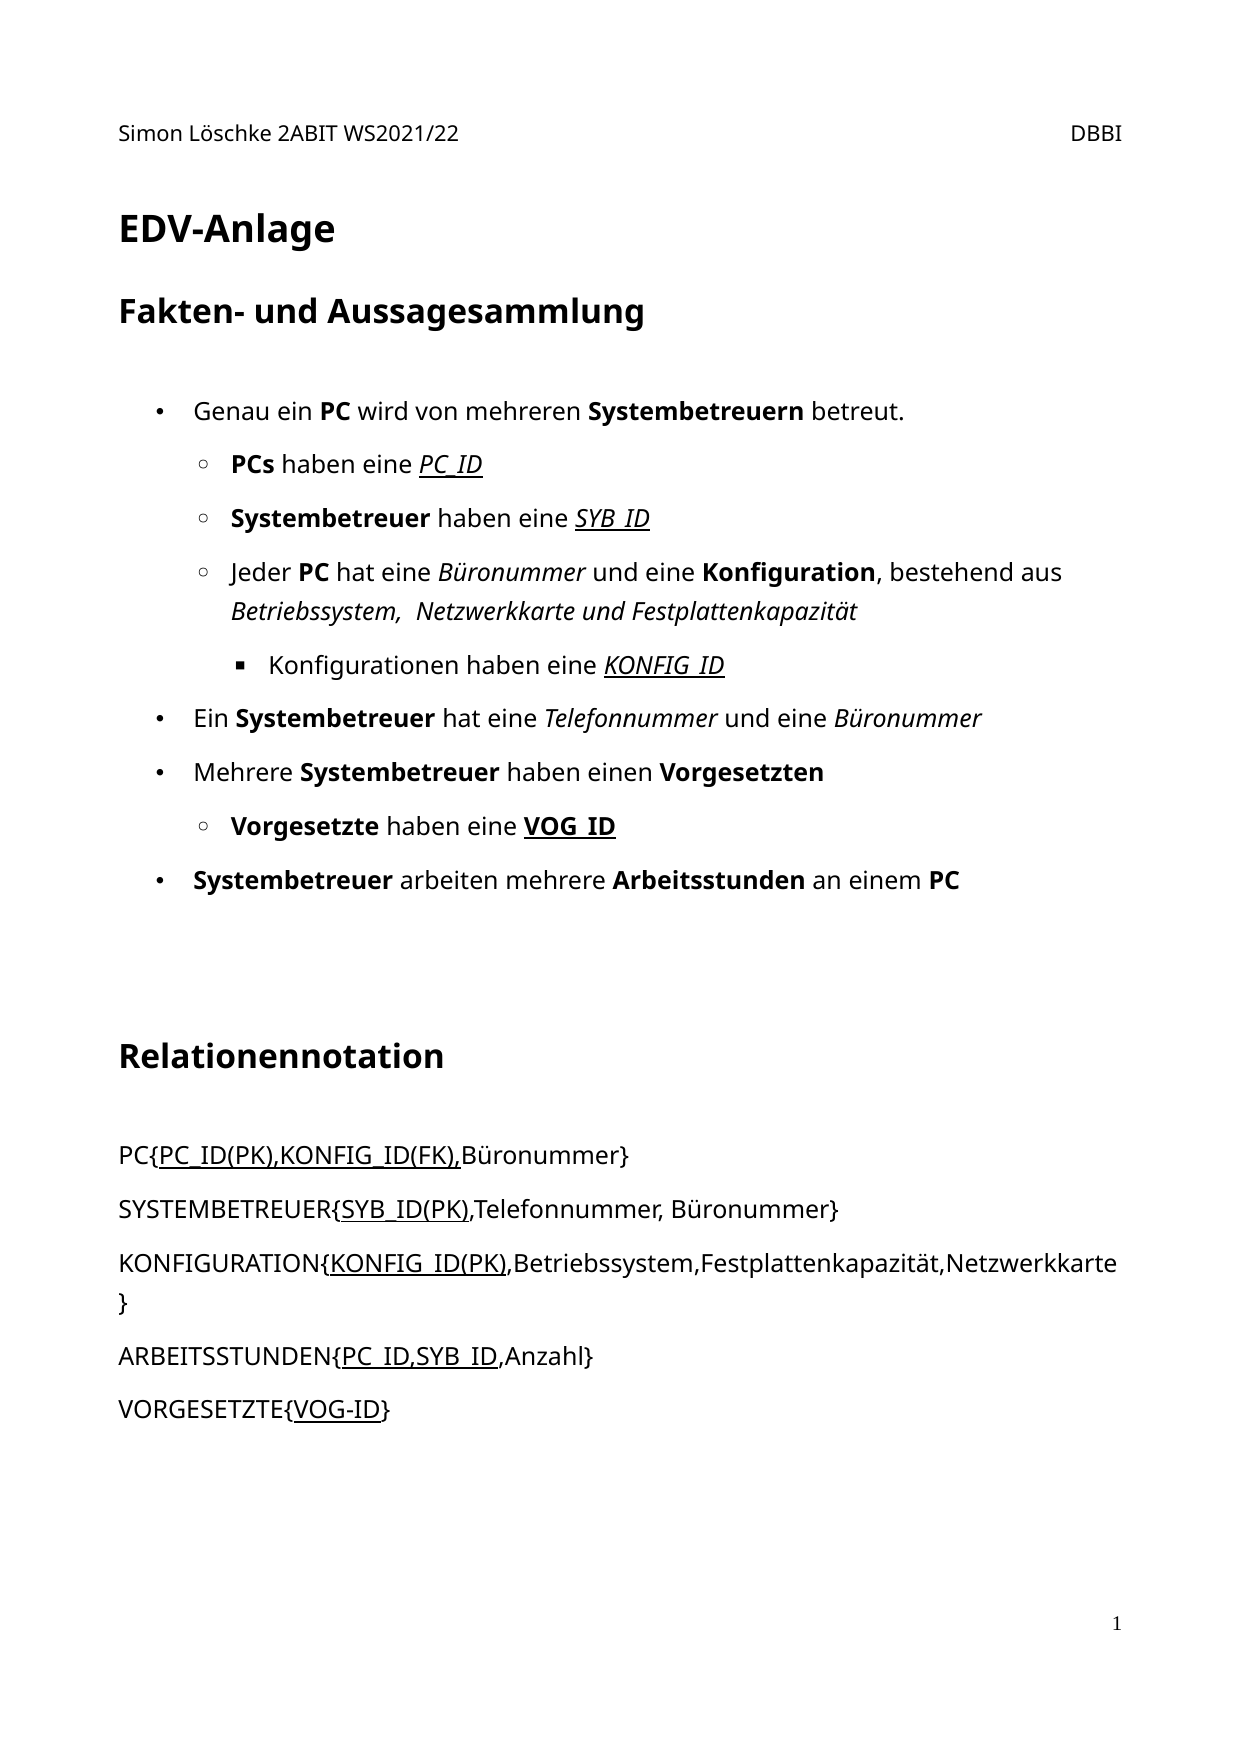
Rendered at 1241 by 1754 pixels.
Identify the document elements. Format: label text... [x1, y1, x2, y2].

text SYSTEMBETREUER{SYB_ID(PK),Telefonnummer, Büronummer} [118, 1192, 1122, 1226]
list PCs haben eine PC_ID [193, 447, 1122, 481]
list Konfigurationen haben eine KONFIG_ID [231, 647, 1122, 681]
list Systembetreuer arbeiten mehrere Arbeitsstunden an einem PC [156, 862, 1122, 896]
text KONFIGURATION{KONFIG_ID(PK),Betriebssystem,Festplattenkapazität,Netzwerkkarte} [118, 1246, 1122, 1319]
subtitle Fakten- und Aussagesammlung [118, 287, 1122, 333]
text PC{PC_ID(PK),KONFIG_ID(FK),Büronummer} [118, 1138, 1122, 1172]
list Vorgesetzte haben eine VOG_ID [193, 809, 1122, 843]
list Genau ein PC wird von mehreren Systembetreuern betreut. [156, 393, 1122, 427]
list Jeder PC hat eine Büronummer und eine Konfiguration, bestehend aus Betriebssystem, Netzwerkkarte und Festplattenkapazität [193, 554, 1122, 628]
text VORGESETZTE{VOG-ID} [118, 1392, 1122, 1426]
list Systembetreuer haben eine SYB_ID [193, 501, 1122, 535]
text ARBEITSSTUNDEN{PC_ID,SYB_ID,Anzahl} [118, 1338, 1122, 1372]
subtitle EDV-Anlage [118, 202, 1122, 254]
list Mehrere Systembetreuer haben einen Vorgesetzten [156, 755, 1122, 789]
subtitle Relationennotation [118, 1032, 1122, 1078]
list Ein Systembetreuer hat eine Telefonnummer und eine Büronummer [156, 701, 1122, 735]
